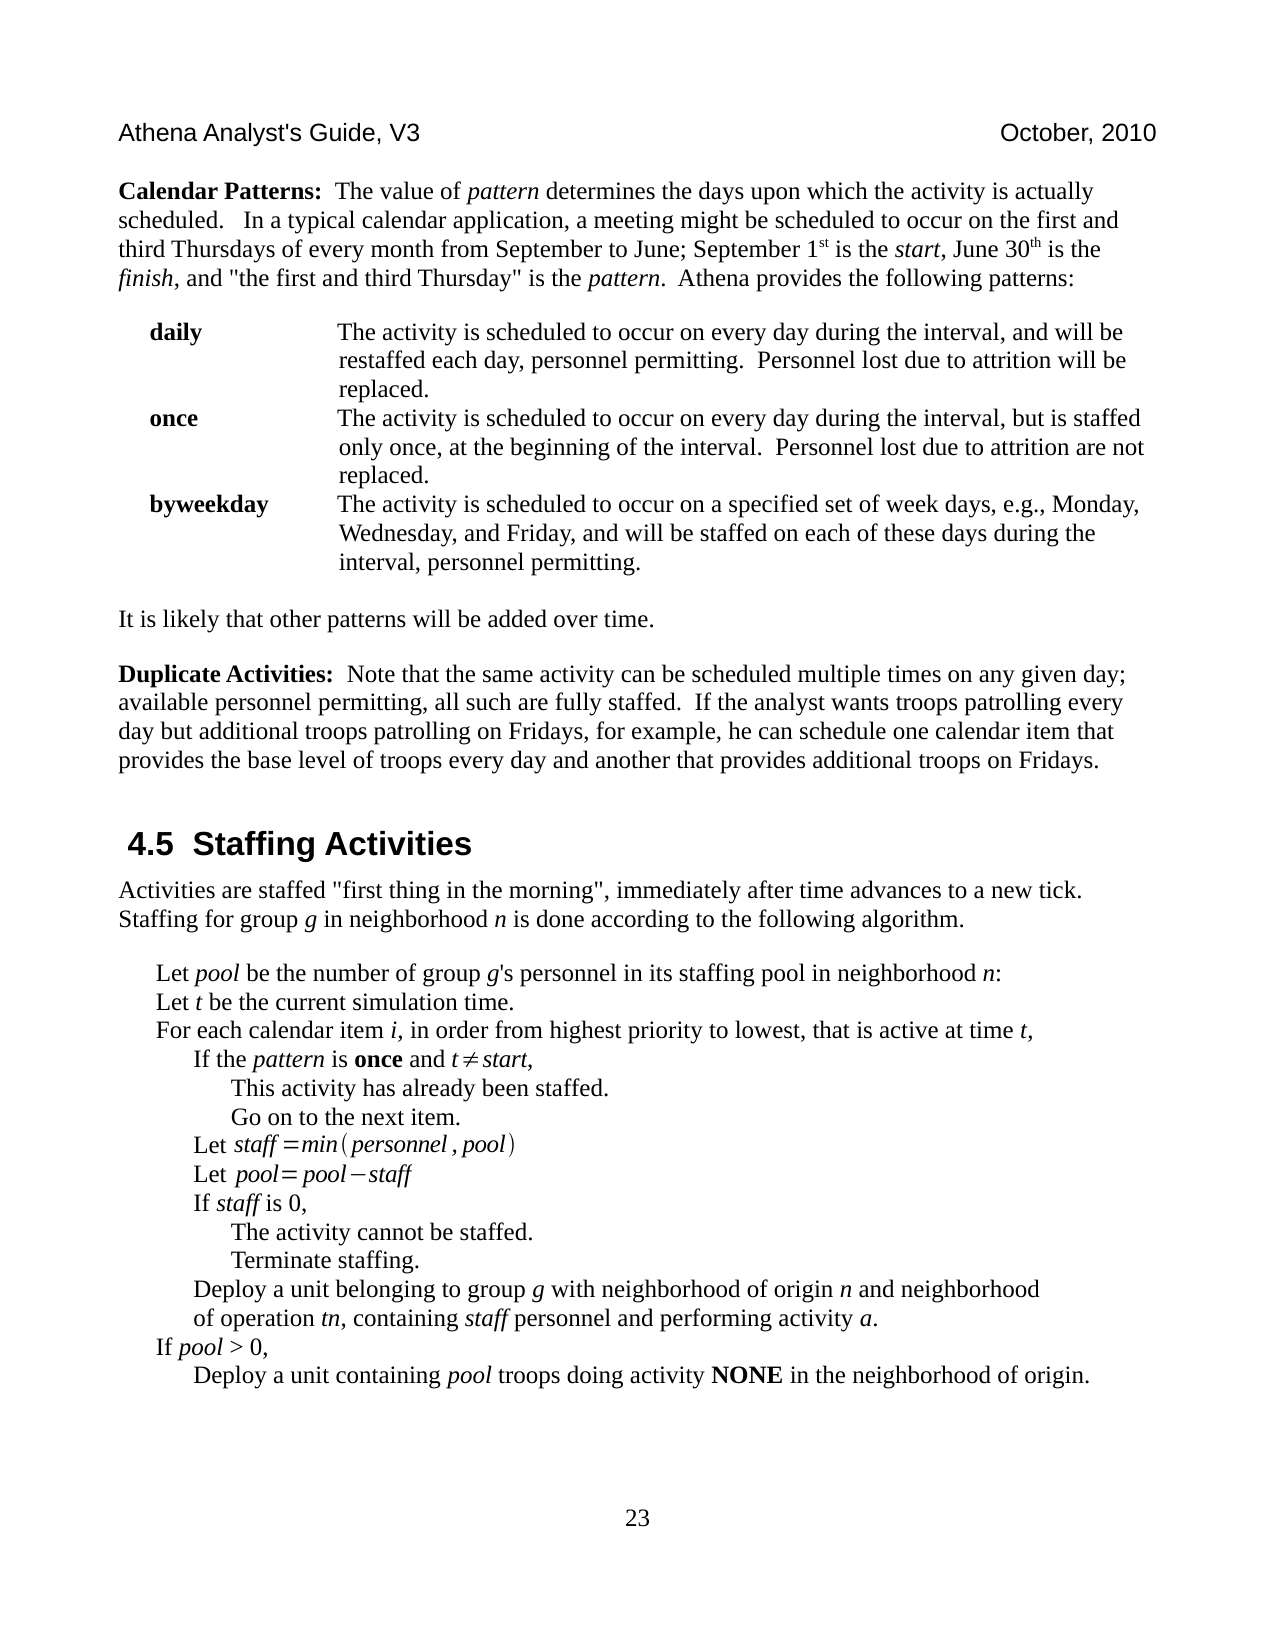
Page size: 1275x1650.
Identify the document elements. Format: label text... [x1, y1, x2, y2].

text once The activity is scheduled to occur on every day during the interval, but is staffed only once, at the beginning of the interval. Personnel lost due to attrition are not replaced. [149, 403, 1157, 489]
text Duplicate Activities: Note that the same activity can be scheduled multiple times on any given day; available personnel permitting, all such are fully staffed. If the analyst wants troops patrolling every day but additional troops patrolling on Fridays, for example, he can schedule one calendar item that provides the base level of troops every day and another that provides additional troops on Fridays. [118, 659, 1157, 774]
text Go on to the next item. [118, 1102, 1157, 1131]
text Deploy a unit belonging to group g with neighborhood of origin n and neighborhood [118, 1274, 1157, 1303]
text Let [118, 1131, 1157, 1159]
text If staff is 0, [118, 1188, 1157, 1217]
text Let pool be the number of group g's personnel in its staffing pool in neighborhood n: [118, 958, 1157, 987]
text of operation tn, containing staff personnel and performing activity a. [118, 1303, 1157, 1332]
text It is likely that other patterns will be added over time. [118, 604, 1157, 633]
text Calendar Patterns: The value of pattern determines the days upon which the activity is actually scheduled. In a typical calendar application, a meeting might be scheduled to occur on the first and third Thursdays of every month from September to June; September 1st is the start, June 30th is the finish, and "the first and third Thursday" is the pattern. Athena provides the following patterns: [118, 176, 1157, 291]
text If the pattern is once and , [118, 1044, 1157, 1073]
text The activity cannot be staffed. [118, 1217, 1157, 1246]
text daily The activity is scheduled to occur on every day during the interval, and will be restaffed each day, personnel permitting. Personnel lost due to attrition will be replaced. [149, 317, 1157, 403]
text For each calendar item i, in order from highest priority to lowest, that is active at time t, [118, 1016, 1157, 1044]
text Let t be the current simulation time. [118, 987, 1157, 1016]
text Let [118, 1159, 1157, 1188]
text If pool > 0, [118, 1332, 1157, 1361]
text This activity has already been staffed. [118, 1073, 1157, 1102]
text Terminate staffing. [118, 1246, 1157, 1274]
text byweekday The activity is scheduled to occur on a specified set of week days, e.g., Monday, Wednesday, and Friday, and will be staffed on each of these days during the interval, personnel permitting. [149, 489, 1157, 576]
text Deploy a unit containing pool troops doing activity NONE in the neighborhood of origin. [118, 1361, 1157, 1389]
subtitle Staffing Activities [118, 824, 1157, 863]
text Activities are staffed "first thing in the morning", immediately after time advances to a new tick. Staffing for group g in neighborhood n is done according to the following algorithm. [118, 875, 1157, 933]
